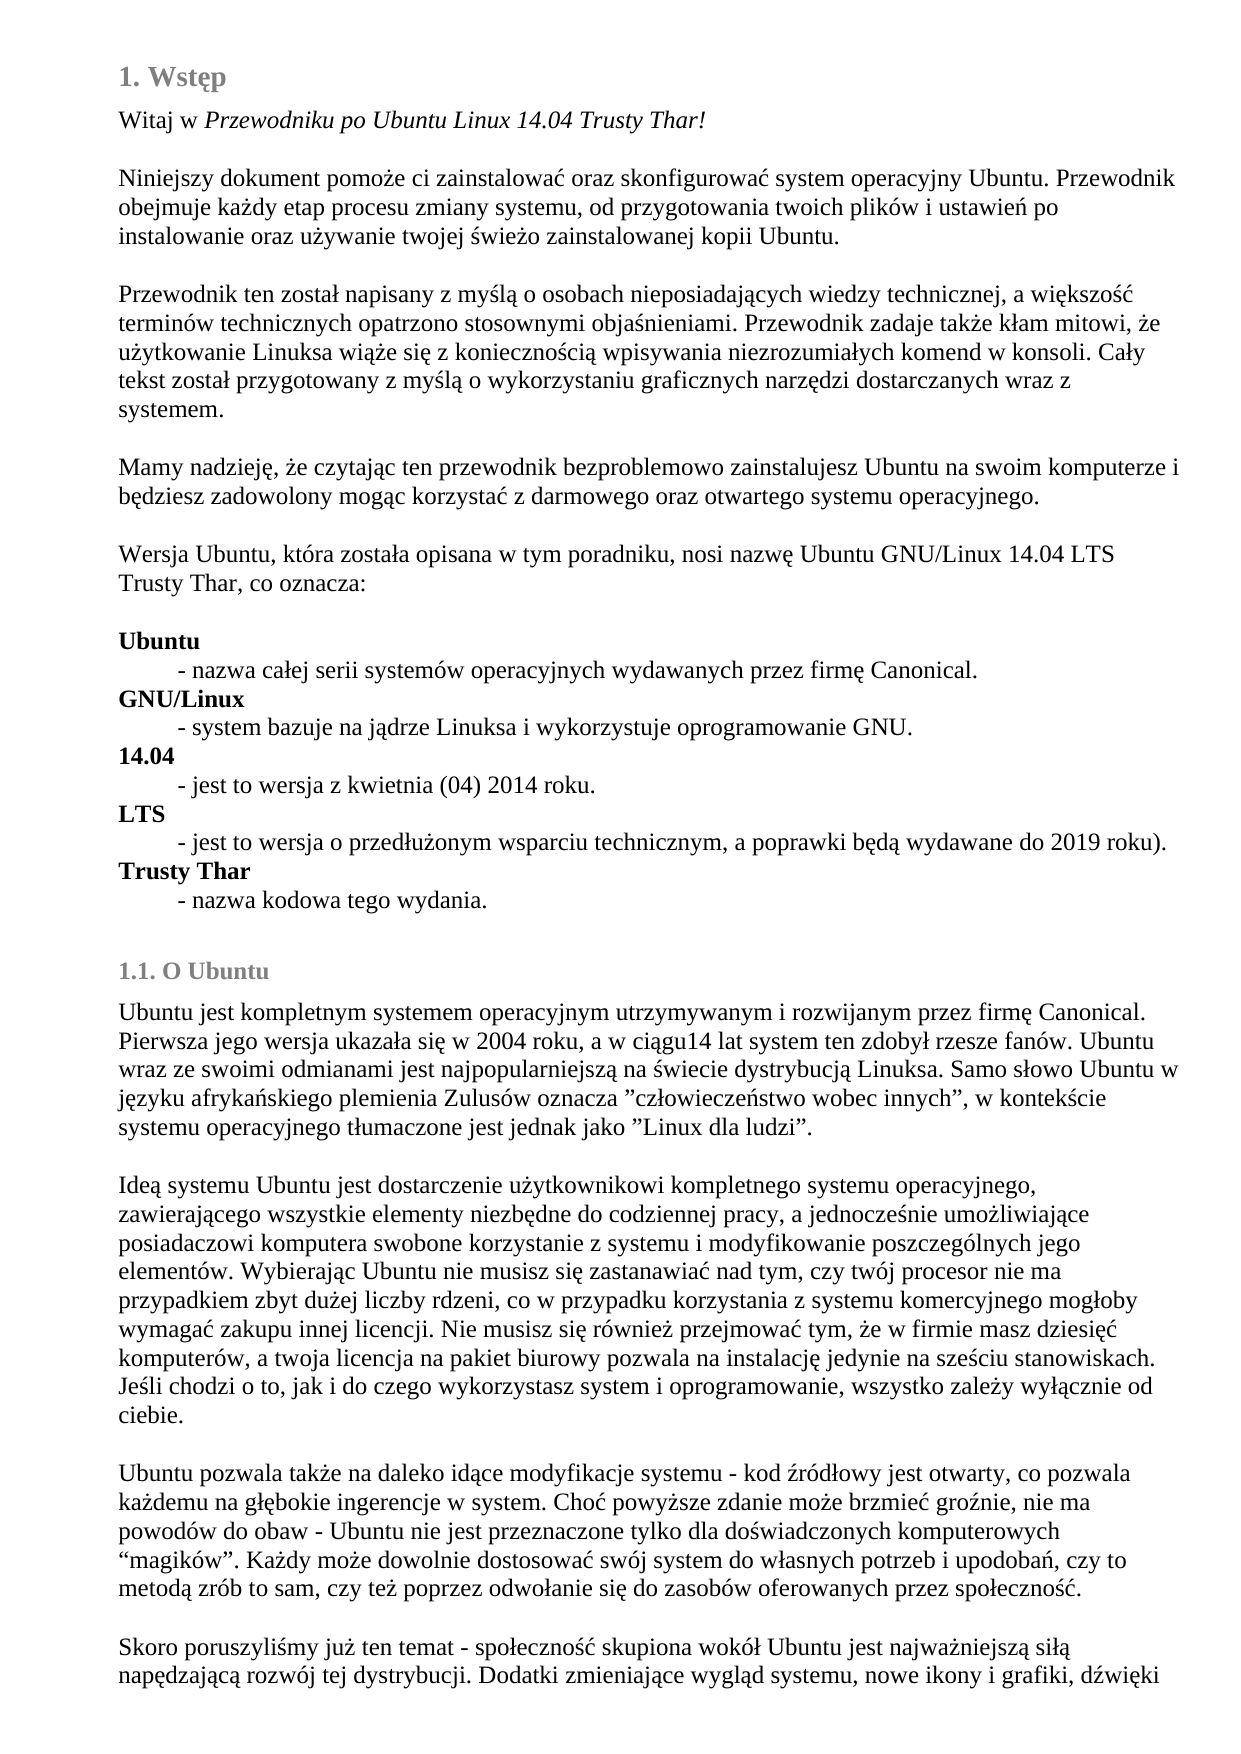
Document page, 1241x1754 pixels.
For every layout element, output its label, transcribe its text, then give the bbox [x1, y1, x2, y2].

text Przewodnik ten został napisany z myślą o osobach nieposiadających wiedzy technicznej, a większość terminów technicznych opatrzono stosownymi objaśnieniami. Przewodnik zadaje także kłam mitowi, że użytkowanie Linuksa wiąże się z koniecznością wpisywania niezrozumiałych komend w konsoli. Cały tekst został przygotowany z myślą o wykorzystaniu graficznych narzędzi dostarczanych wraz z systemem. [118, 279, 1181, 423]
text Skoro poruszyliśmy już ten temat - społeczność skupiona wokół Ubuntu jest najważniejszą siłą napędzającą rozwój tej dystrybucji. Dodatki zmieniające wygląd systemu, nowe ikony i grafiki, dźwięki [118, 1632, 1181, 1689]
list - nazwa całej serii systemów operacyjnych wydawanych przez firmę Canonical. [177, 655, 1181, 684]
text Witaj w Przewodniku po Ubuntu Linux 14.04 Trusty Thar! [118, 105, 1181, 134]
subtitle 1.1. O Ubuntu [118, 956, 1181, 984]
list - nazwa kodowa tego wydania. [177, 885, 1181, 914]
list - jest to wersja z kwietnia (04) 2014 roku. [177, 770, 1181, 799]
text Wersja Ubuntu, która została opisana w tym poradniku, nosi nazwę Ubuntu GNU/Linux 14.04 LTS Trusty Thar, co oznacza: [118, 539, 1181, 597]
subtitle Ubuntu [118, 626, 1181, 655]
subtitle LTS [118, 799, 1181, 827]
text Ubuntu pozwala także na daleko idące modyfikacje systemu - kod źródłowy jest otwarty, co pozwala każdemu na głębokie ingerencje w system. Choć powyższe zdanie może brzmieć groźnie, nie ma powodów do obaw - Ubuntu nie jest przeznaczone tylko dla doświadczonych komputerowych “magików”. Każdy może dowolnie dostosować swój system do własnych potrzeb i upodobań, czy to metodą zrób to sam, czy też poprzez odwołanie się do zasobów oferowanych przez społeczność. [118, 1458, 1181, 1602]
list - jest to wersja o przedłużonym wsparciu technicznym, a poprawki będą wydawane do 2019 roku). [177, 827, 1181, 856]
text Ubuntu jest kompletnym systemem operacyjnym utrzymywanym i rozwijanym przez firmę Canonical. Pierwsza jego wersja ukazała się w 2004 roku, a w ciągu14 lat system ten zdobył rzesze fanów. Ubuntu wraz ze swoimi odmianami jest najpopularniejszą na świecie dystrybucją Linuksa. Samo słowo Ubuntu w języku afrykańskiego plemienia Zulusów oznacza ”człowieczeństwo wobec innych”, w kontekście systemu operacyjnego tłumaczone jest jednak jako ”Linux dla ludzi”. [118, 997, 1181, 1141]
text Mamy nadzieję, że czytając ten przewodnik bezproblemowo zainstalujesz Ubuntu na swoim komputerze i będziesz zadowolony mogąc korzystać z darmowego oraz otwartego systemu operacyjnego. [118, 452, 1181, 510]
subtitle GNU/Linux [118, 684, 1181, 712]
subtitle 1. Wstęp [118, 59, 1181, 93]
text Ideą systemu Ubuntu jest dostarczenie użytkownikowi kompletnego systemu operacyjnego, zawierającego wszystkie elementy niezbędne do codziennej pracy, a jednocześnie umożliwiające posiadaczowi komputera swobone korzystanie z systemu i modyfikowanie poszczególnych jego elementów. Wybierając Ubuntu nie musisz się zastanawiać nad tym, czy twój procesor nie ma przypadkiem zbyt dużej liczby rdzeni, co w przypadku korzystania z systemu komercyjnego mogłoby wymagać zakupu innej licencji. Nie musisz się również przejmować tym, że w firmie masz dziesięć komputerów, a twoja licencja na pakiet biurowy pozwala na instalację jedynie na sześciu stanowiskach. Jeśli chodzi o to, jak i do czego wykorzystasz system i oprogramowanie, wszystko zależy wyłącznie od ciebie. [118, 1170, 1181, 1429]
list - system bazuje na jądrze Linuksa i wykorzystuje oprogramowanie GNU. [177, 712, 1181, 741]
subtitle Trusty Thar [118, 856, 1181, 885]
subtitle 14.04 [118, 741, 1181, 770]
text Niniejszy dokument pomoże ci zainstalować oraz skonfigurować system operacyjny Ubuntu. Przewodnik obejmuje każdy etap procesu zmiany systemu, od przygotowania twoich plików i ustawień po instalowanie oraz używanie twojej świeżo zainstalowanej kopii Ubuntu. [118, 163, 1181, 249]
